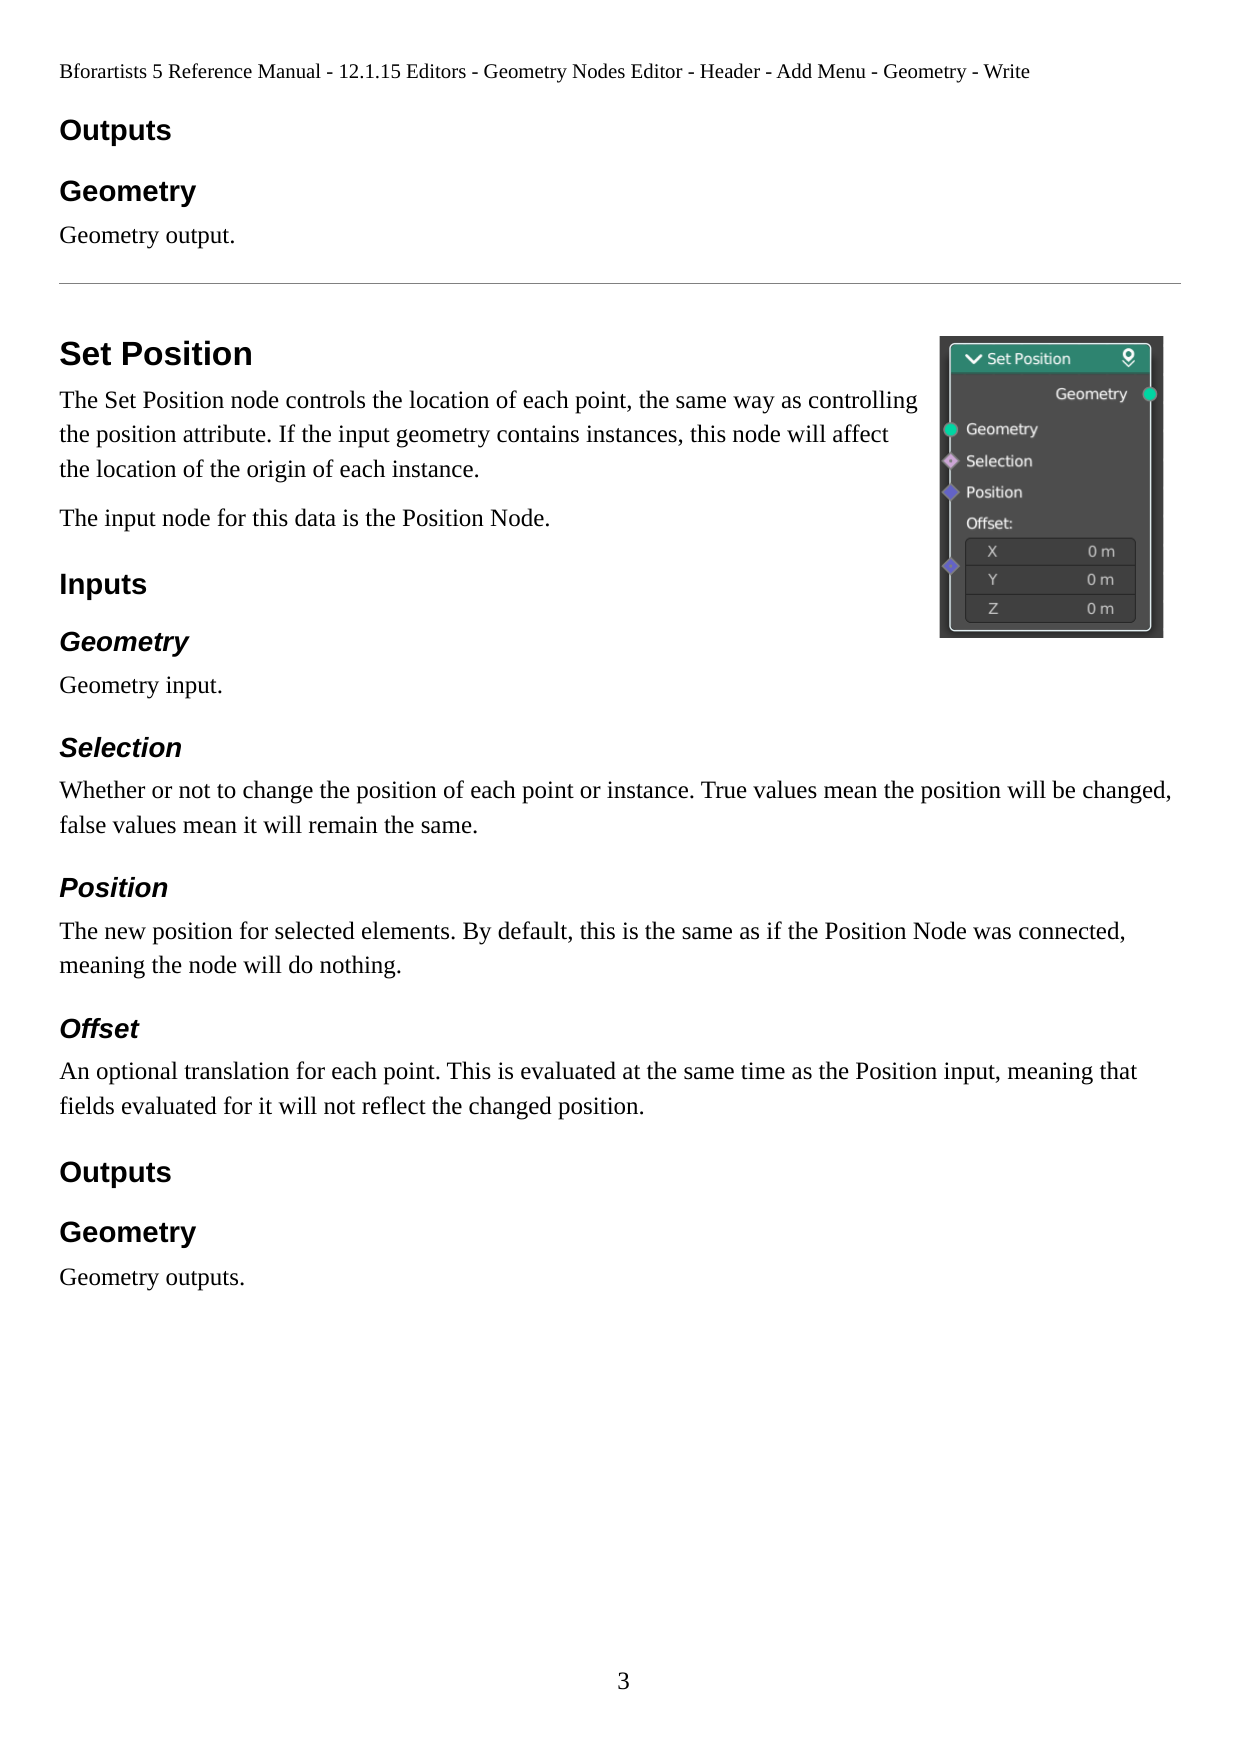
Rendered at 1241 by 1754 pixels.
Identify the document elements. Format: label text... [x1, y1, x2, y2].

subtitle Geometry [59, 1215, 1181, 1249]
text The new position for selected elements. By default, this is the same as if the Position Node was connected, meaning the node will do nothing. [59, 916, 1181, 979]
text Geometry input. [59, 670, 1181, 698]
subtitle [1164, 567, 1181, 600]
subtitle Geometry [59, 625, 1181, 657]
text Geometry output. [59, 220, 1181, 248]
subtitle Outputs [59, 1154, 1181, 1188]
subtitle Set Position [59, 334, 1181, 372]
subtitle Offset [59, 1012, 1181, 1044]
text An optional translation for each point. This is evaluated at the same time as the Position input, meaning that fields evaluated for it will not reflect the changed position. [59, 1056, 1181, 1120]
text The input node for this data is the Position Node. [59, 503, 939, 532]
subtitle Selection [59, 731, 1181, 763]
subtitle Geometry [59, 173, 1181, 207]
text The Set Position node controls the location of each point, the same way as controlling the position attribute. If the input geometry contains instances, this node will affect the location of the origin of each instance. [59, 385, 939, 483]
picture [939, 336, 1164, 638]
subtitle Outputs [59, 113, 1181, 146]
text Geometry outputs. [59, 1262, 1181, 1290]
subtitle Inputs [59, 567, 939, 600]
subtitle Position [59, 872, 1181, 903]
text Whether or not to change the position of each point or instance. True values mean the position will be changed, false values mean it will remain the same. [59, 776, 1181, 839]
